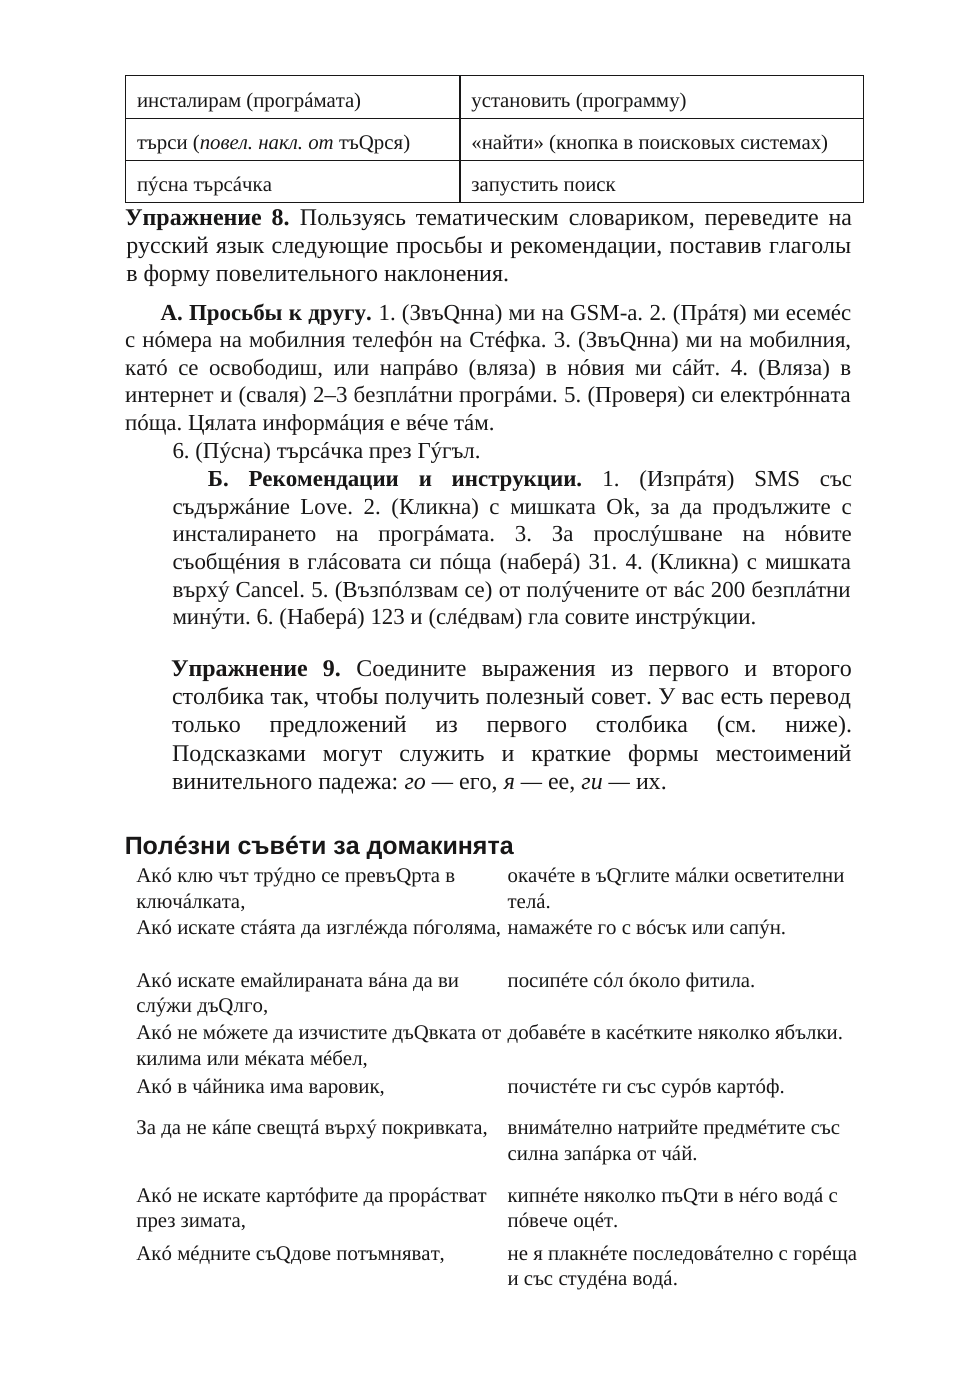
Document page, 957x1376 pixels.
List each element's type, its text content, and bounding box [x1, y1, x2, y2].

table_cell добавéте в касéтките няколко ябълки. [507, 1020, 860, 1074]
table_cell пýсна търсáчка [126, 161, 459, 202]
table_cell [864, 160, 868, 202]
text Б. Рекомендации и инструкции. 1. (Изпрáтя) SMS със съдържáние Love. 2. (Кликна) с мишката Оk, за да продължите с инсталирането на прогрáмата. 3. За прослýшване на нóвите съобщéния в глáсовата си пóща (наберá) 31. 4. (Кликна) с мишката върхý Cancel. 5. (Възпóлзвам се) от полýчените от вáс 200 безплáтни минýти. 6. (Наберá) 123 и (слéдвам) гла совите инстрýкции. [172, 465, 852, 629]
table_cell запустить поиск [461, 161, 863, 202]
table_header окачéте в ъQглите мáлки осветителни телá. [507, 863, 860, 914]
table_header Акó клю чът трýдно се превъQрта в ключáлката, [136, 863, 507, 914]
table_cell Акó в чáйника има варовик, [136, 1075, 507, 1115]
table_cell намажéте го с вóсък или сапýн. [507, 915, 860, 968]
table_cell внимáтелно натрийте предмéтите със силна запáрка от чáй. [507, 1115, 860, 1183]
table_cell инсталирам (прогрáмата) [126, 76, 459, 117]
text Упражнение 9. Соедините выражения из первого и второго столбика так, чтобы получить полезный совет. У вас есть перевод только предложений из первого столбика (см. ниже). Подсказками могут служить и краткие формы местоимений винительного падежа: го — его, я — ее, ги — их. [171, 654, 852, 794]
table_cell установить (программу) [461, 76, 863, 117]
table_cell посипéте сóл óколо фитила. [507, 968, 860, 1020]
table_cell [864, 75, 868, 117]
table_cell кипнéте няколко пъQти в нéго водá с пóвече оцéт. [507, 1183, 860, 1241]
table_cell Акó не искате картóфите да прорáстват през зимата, [136, 1183, 507, 1241]
table_cell Акó не мóжете да изчистите дъQвката от килима или мéката мéбел, [136, 1020, 507, 1074]
table_cell Акó мéдните съQдове потъмняват, [136, 1241, 507, 1296]
table_cell «найти» (кнопка в поисковых системах) [461, 119, 863, 160]
table_cell Акó искате стáята да изглéжда пóголяма, [136, 915, 507, 968]
table_cell [864, 118, 868, 160]
table_cell търси (повел. накл. от тъQрся) [126, 119, 459, 160]
text 6. (Пýсна) търсáчка през Гýгъл. [172, 437, 852, 463]
text Упражнение 8. Пользуясь тематическим словариком, переведите на русский язык следующие просьбы и рекомендации, поставив глаголы в форму повелительного наклонения. [125, 203, 852, 287]
table_cell почистéте ги със сурóв картóф. [507, 1075, 860, 1115]
subtitle Полéзни съвéти за домакинята [124, 831, 857, 860]
text А. Просьбы к другу. 1. (ЗвъQнна) ми на GSM-а. 2. (Прáтя) ми есемéс с нóмера на мобилния телефóн на Стéфка. 3. (ЗвъQнна) ми на мобилния, катó се освободиш, или напрáво (вляза) в нóвия ми сáйт. 4. (Вляза) в интернет и (сваля) 2–3 безплáтни прогрáми. 5. (Проверя) си електрóнната пóща. Цялата информáция е вéче тáм. [125, 298, 852, 435]
table_cell не я плакнéте последовáтелно с горéща и със студéна водá. [507, 1241, 860, 1296]
table_cell Акó искате емайлираната вáна да ви слýжи дъQлго, [136, 968, 507, 1020]
table_cell За да не кáпе свещтá върхý покривката, [136, 1115, 507, 1183]
